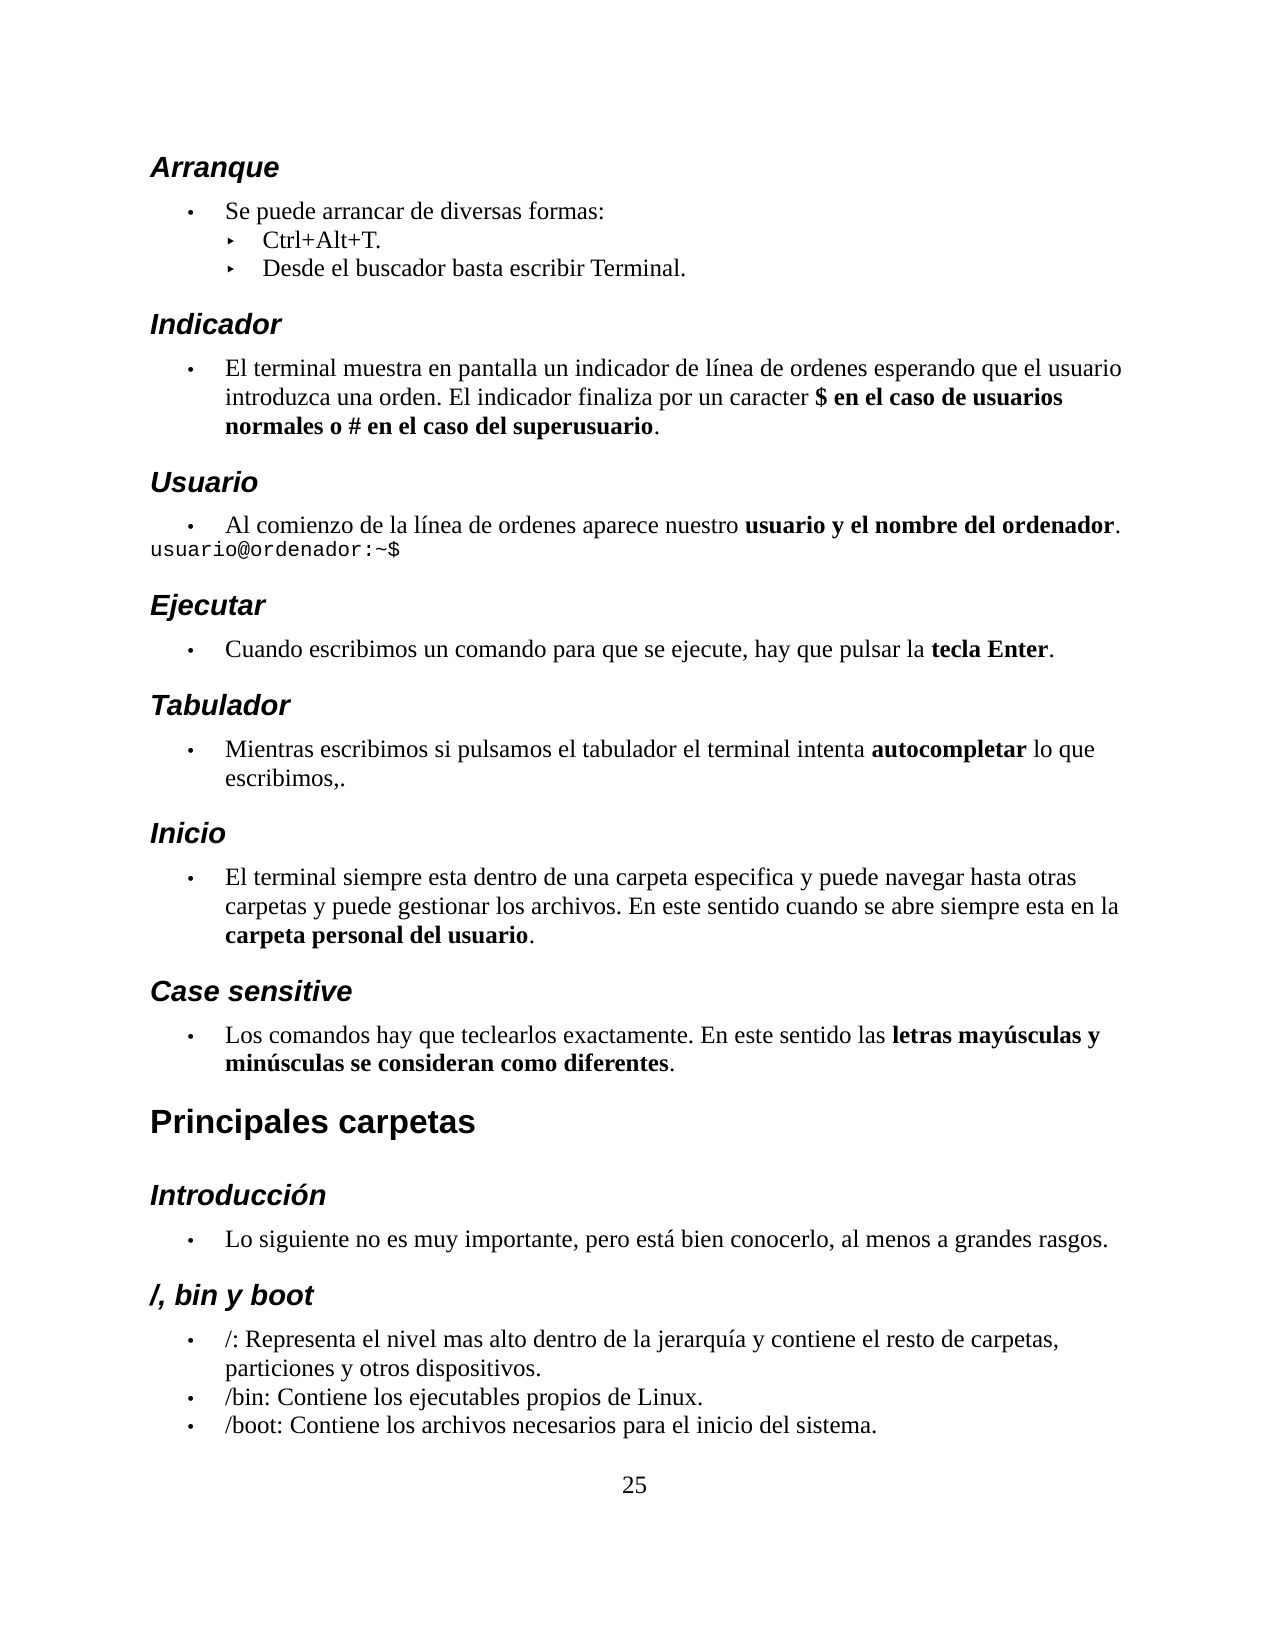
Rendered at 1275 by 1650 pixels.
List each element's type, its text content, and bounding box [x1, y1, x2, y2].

list Se puede arrancar de diversas formas: [187, 196, 1125, 225]
list /boot: Contiene los archivos necesarios para el inicio del sistema. [187, 1410, 1125, 1439]
subtitle Arranque [150, 150, 1125, 183]
subtitle /, bin y boot [150, 1278, 1125, 1312]
list El terminal muestra en pantalla un indicador de línea de ordenes esperando que el usuario introduzca una orden. El indicador finaliza por un caracter $ en el caso de usuarios normales o # en el caso del superusuario. [187, 353, 1125, 439]
subtitle Tabulador [150, 688, 1125, 721]
list /: Representa el nivel mas alto dentro de la jerarquía y contiene el resto de carpetas, particiones y otros dispositivos. [187, 1324, 1125, 1382]
text usuario@ordenador:~$ [150, 539, 1125, 563]
list Ctrl+Alt+T. [225, 225, 1125, 253]
list Lo siguiente no es muy importante, pero está bien conocerlo, al menos a grandes rasgos. [187, 1224, 1125, 1253]
list Mientras escribimos si pulsamos el tabulador el terminal intenta autocompletar lo que escribimos,. [187, 734, 1125, 791]
subtitle Principales carpetas [150, 1102, 1125, 1141]
list /bin: Contiene los ejecutables propios de Linux. [187, 1382, 1125, 1410]
subtitle Case sensitive [150, 974, 1125, 1007]
list Desde el buscador basta escribir Terminal. [225, 253, 1125, 282]
subtitle Usuario [150, 464, 1125, 498]
list El terminal siempre esta dentro de una carpeta especifica y puede navegar hasta otras carpetas y puede gestionar los archivos. En este sentido cuando se abre siempre esta en la carpeta personal del usuario. [187, 862, 1125, 949]
subtitle Indicador [150, 307, 1125, 341]
subtitle Introducción [150, 1178, 1125, 1212]
list Cuando escribimos un comando para que se ejecute, hay que pulsar la tecla Enter. [187, 634, 1125, 663]
list Los comandos hay que teclearlos exactamente. En este sentido las letras mayúsculas y minúsculas se consideran como diferentes. [187, 1020, 1125, 1077]
subtitle Ejecutar [150, 588, 1125, 622]
subtitle Inicio [150, 816, 1125, 850]
list Al comienzo de la línea de ordenes aparece nuestro usuario y el nombre del ordenador. [187, 511, 1125, 539]
